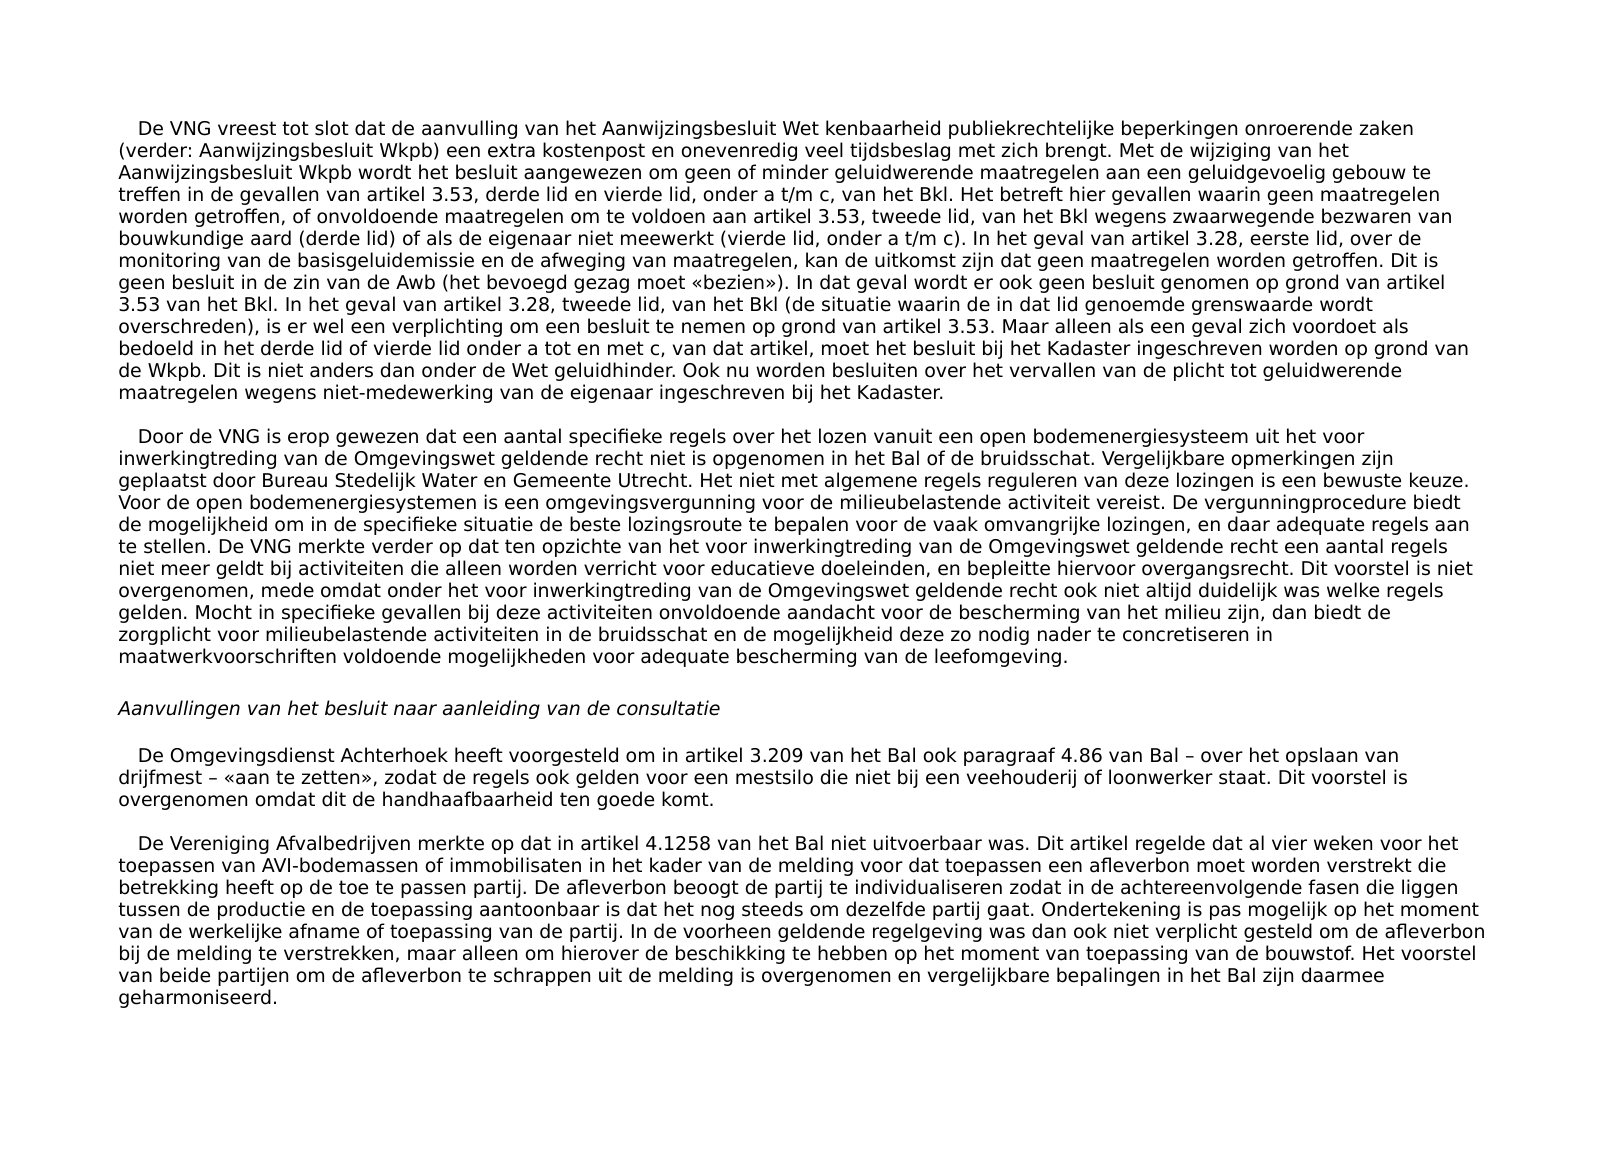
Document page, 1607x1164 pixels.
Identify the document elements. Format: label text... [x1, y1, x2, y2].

text De VNG vreest tot slot dat de aanvulling van het Aanwijzingsbesluit Wet kenbaarheid publiekrechtelijke beperkingen onroerende zaken (verder: Aanwijzingsbesluit Wkpb) een extra kostenpost en onevenredig veel tijdsbeslag met zich brengt. Met de wijziging van het Aanwijzingsbesluit Wkpb wordt het besluit aangewezen om geen of minder geluidwerende maatregelen aan een geluidgevoelig gebouw te treffen in de gevallen van artikel 3.53, derde lid en vierde lid, onder a t/m c, van het Bkl. Het betreft hier gevallen waarin geen maatregelen worden getroffen, of onvoldoende maatregelen om te voldoen aan artikel 3.53, tweede lid, van het Bkl wegens zwaarwegende bezwaren van bouwkundige aard (derde lid) of als de eigenaar niet meewerkt (vierde lid, onder a t/m c). In het geval van artikel 3.28, eerste lid, over de monitoring van de basisgeluidemissie en de afweging van maatregelen, kan de uitkomst zijn dat geen maatregelen worden getroffen. Dit is geen besluit in de zin van de Awb (het bevoegd gezag moet «bezien»). In dat geval wordt er ook geen besluit genomen op grond van artikel 3.53 van het Bkl. In het geval van artikel 3.28, tweede lid, van het Bkl (de situatie waarin de in dat lid genoemde grenswaarde wordt overschreden), is er wel een verplichting om een besluit te nemen op grond van artikel 3.53. Maar alleen als een geval zich voordoet als bedoeld in het derde lid of vierde lid onder a tot en met c, van dat artikel, moet het besluit bij het Kadaster ingeschreven worden op grond van de Wkpb. Dit is niet anders dan onder de Wet geluidhinder. Ook nu worden besluiten over het vervallen van de plicht tot geluidwerende maatregelen wegens niet-medewerking van de eigenaar ingeschreven bij het Kadaster. [118, 118, 1488, 404]
text De Omgevingsdienst Achterhoek heeft voorgesteld om in artikel 3.209 van het Bal ook paragraaf 4.86 van Bal – over het opslaan van drijfmest – «aan te zetten», zodat de regels ook gelden voor een mestsilo die niet bij een veehouderij of loonwerker staat. Dit voorstel is overgenomen omdat dit de handhaafbaarheid ten goede komt. [118, 745, 1488, 811]
text Door de VNG is erop gewezen dat een aantal specifieke regels over het lozen vanuit een open bodemenergiesysteem uit het voor inwerkingtreding van de Omgevingswet geldende recht niet is opgenomen in het Bal of de bruidsschat. Vergelijkbare opmerkingen zijn geplaatst door Bureau Stedelijk Water en Gemeente Utrecht. Het niet met algemene regels reguleren van deze lozingen is een bewuste keuze. Voor de open bodemenergiesystemen is een omgevingsvergunning voor de milieubelastende activiteit vereist. De vergunningprocedure biedt de mogelijkheid om in de specifieke situatie de beste lozingsroute te bepalen voor de vaak omvangrijke lozingen, en daar adequate regels aan te stellen. De VNG merkte verder op dat ten opzichte van het voor inwerkingtreding van de Omgevingswet geldende recht een aantal regels niet meer geldt bij activiteiten die alleen worden verricht voor educatieve doeleinden, en bepleitte hiervoor overgangsrecht. Dit voorstel is niet overgenomen, mede omdat onder het voor inwerkingtreding van de Omgevingswet geldende recht ook niet altijd duidelijk was welke regels gelden. Mocht in specifieke gevallen bij deze activiteiten onvoldoende aandacht voor de bescherming van het milieu zijn, dan biedt de zorgplicht voor milieubelastende activiteiten in de bruidsschat en de mogelijkheid deze zo nodig nader te concretiseren in maatwerkvoorschriften voldoende mogelijkheden voor adequate bescherming van de leefomgeving. [118, 426, 1488, 668]
text De Vereniging Afvalbedrijven merkte op dat in artikel 4.1258 van het Bal niet uitvoerbaar was. Dit artikel regelde dat al vier weken voor het toepassen van AVI-bodemassen of immobilisaten in het kader van de melding voor dat toepassen een afleverbon moet worden verstrekt die betrekking heeft op de toe te passen partij. De afleverbon beoogt de partij te individualiseren zodat in de achtereenvolgende fasen die liggen tussen de productie en de toepassing aantoonbaar is dat het nog steeds om dezelfde partij gaat. Ondertekening is pas mogelijk op het moment van de werkelijke afname of toepassing van de partij. In de voorheen geldende regelgeving was dan ook niet verplicht gesteld om de afleverbon bij de melding te verstrekken, maar alleen om hierover de beschikking te hebben op het moment van toepassing van de bouwstof. Het voorstel van beide partijen om de afleverbon te schrappen uit de melding is overgenomen en vergelijkbare bepalingen in het Bal zijn daarmee geharmoniseerd. [118, 833, 1488, 1009]
subtitle Aanvullingen van het besluit naar aanleiding van de consultatie [118, 698, 1488, 720]
